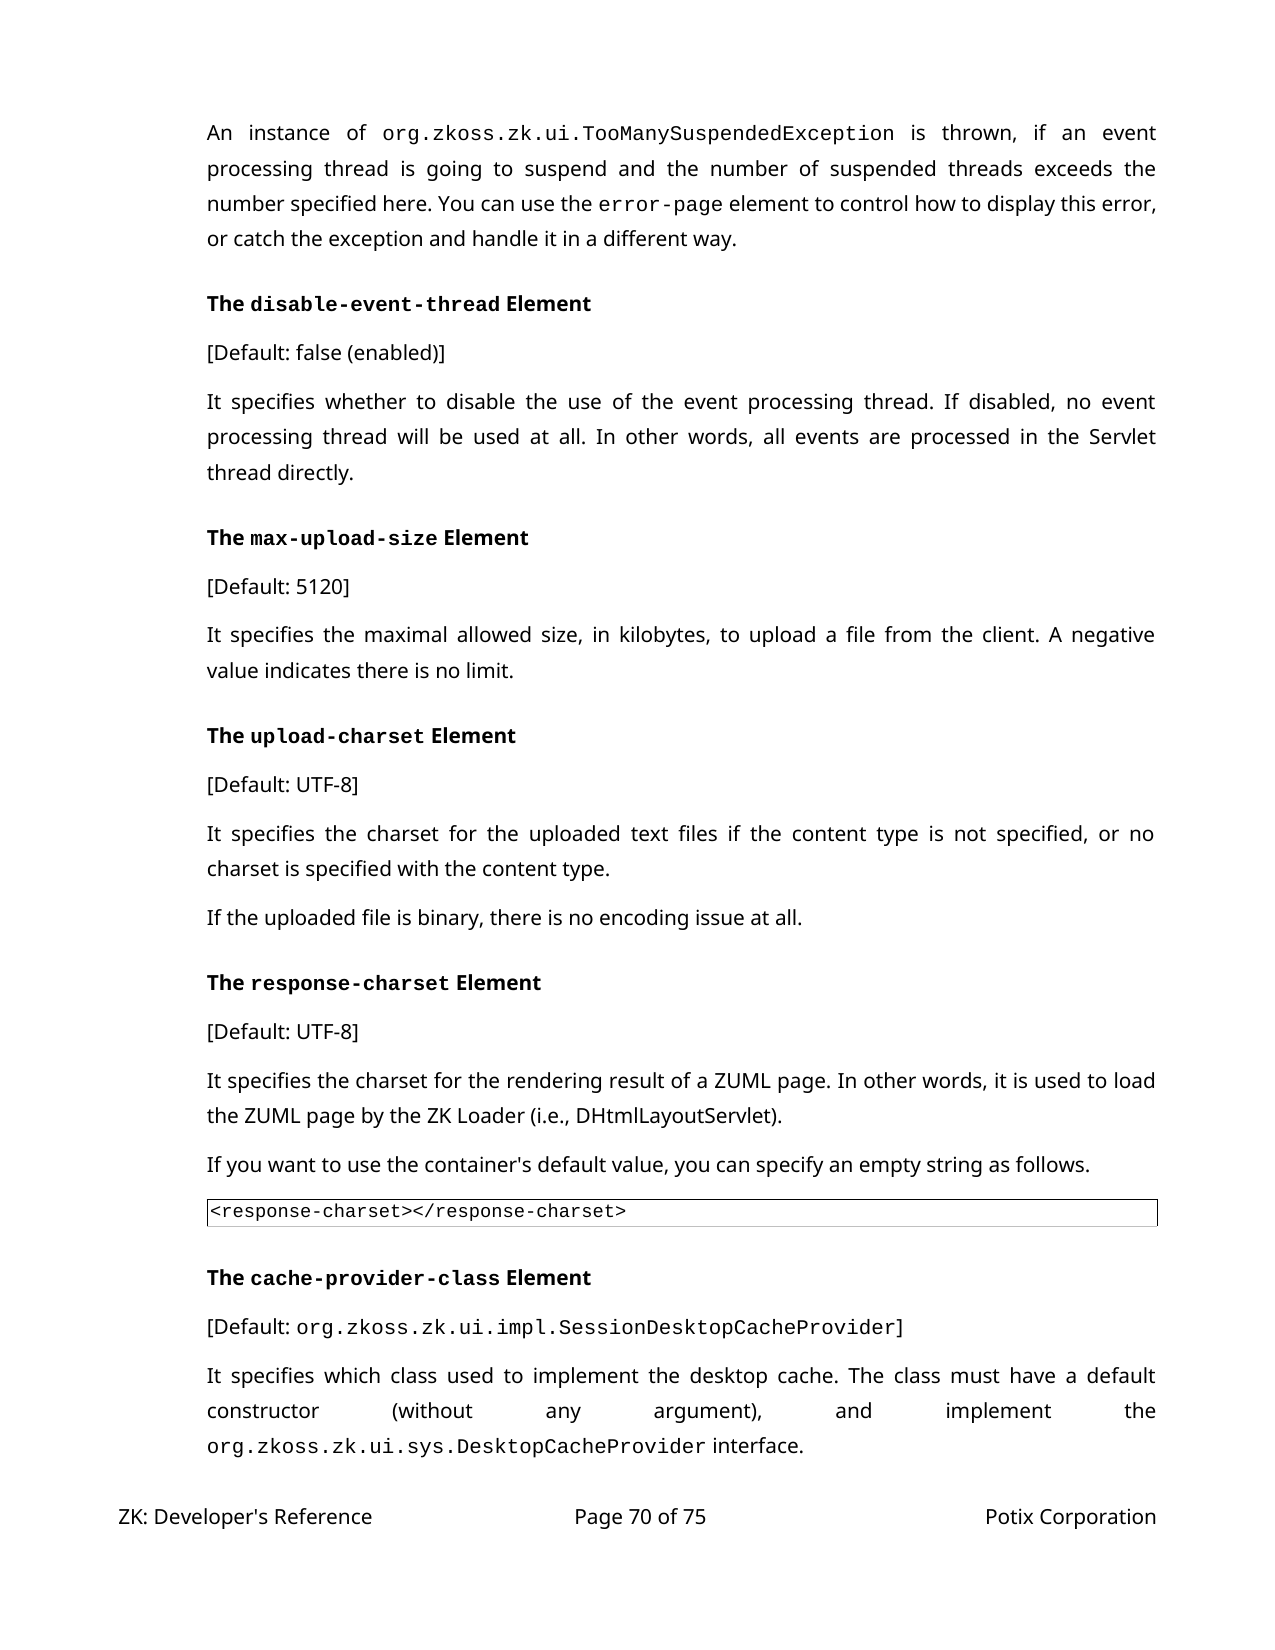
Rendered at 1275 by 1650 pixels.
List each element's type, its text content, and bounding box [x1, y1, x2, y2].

text If you want to use the container's default value, you can specify an empty string as follows. [207, 1150, 1157, 1178]
text It specifies the charset for the uploaded text files if the content type is not specified, or no charset is specified with the content type. [207, 819, 1157, 882]
text [Default: false (enabled)] [207, 338, 1157, 367]
subtitle The disable-event-thread Element [207, 289, 1157, 318]
text <response-charset></response-charset> [208, 1200, 1157, 1226]
text [Default: UTF-8] [207, 1017, 1157, 1045]
text [Default: UTF-8] [207, 770, 1157, 798]
text [Default: org.zkoss.zk.ui.impl.SessionDesktopCacheProvider] [207, 1312, 1157, 1340]
text [Default: 5120] [207, 572, 1157, 600]
text It specifies which class used to implement the desktop cache. The class must have a default constructor (without any argument), and implement the org.zkoss.zk.ui.sys.DesktopCacheProvider interface. [207, 1361, 1157, 1460]
text If the uploaded file is binary, there is no encoding issue at all. [207, 903, 1157, 931]
subtitle The response-charset Element [207, 968, 1157, 996]
subtitle The cache-provider-class Element [207, 1263, 1157, 1291]
text It specifies whether to disable the use of the event processing thread. If disabled, no event processing thread will be used at all. In other words, all events are processed in the Servlet thread directly. [207, 387, 1157, 486]
subtitle The max-upload-size Element [207, 523, 1157, 551]
text It specifies the charset for the rendering result of a ZUML page. In other words, it is used to load the ZUML page by the ZK Loader (i.e., DHtmlLayoutServlet). [207, 1066, 1157, 1129]
text An instance of org.zkoss.zk.ui.TooManySuspendedException is thrown, if an event processing thread is going to suspend and the number of suspended threads exceeds the number specified here. You can use the error-page element to control how to display this error, or catch the exception and handle it in a different way. [207, 118, 1157, 253]
text It specifies the maximal allowed size, in kilobytes, to upload a file from the client. A negative value indicates there is no limit. [207, 621, 1157, 684]
subtitle The upload-charset Element [207, 721, 1157, 749]
